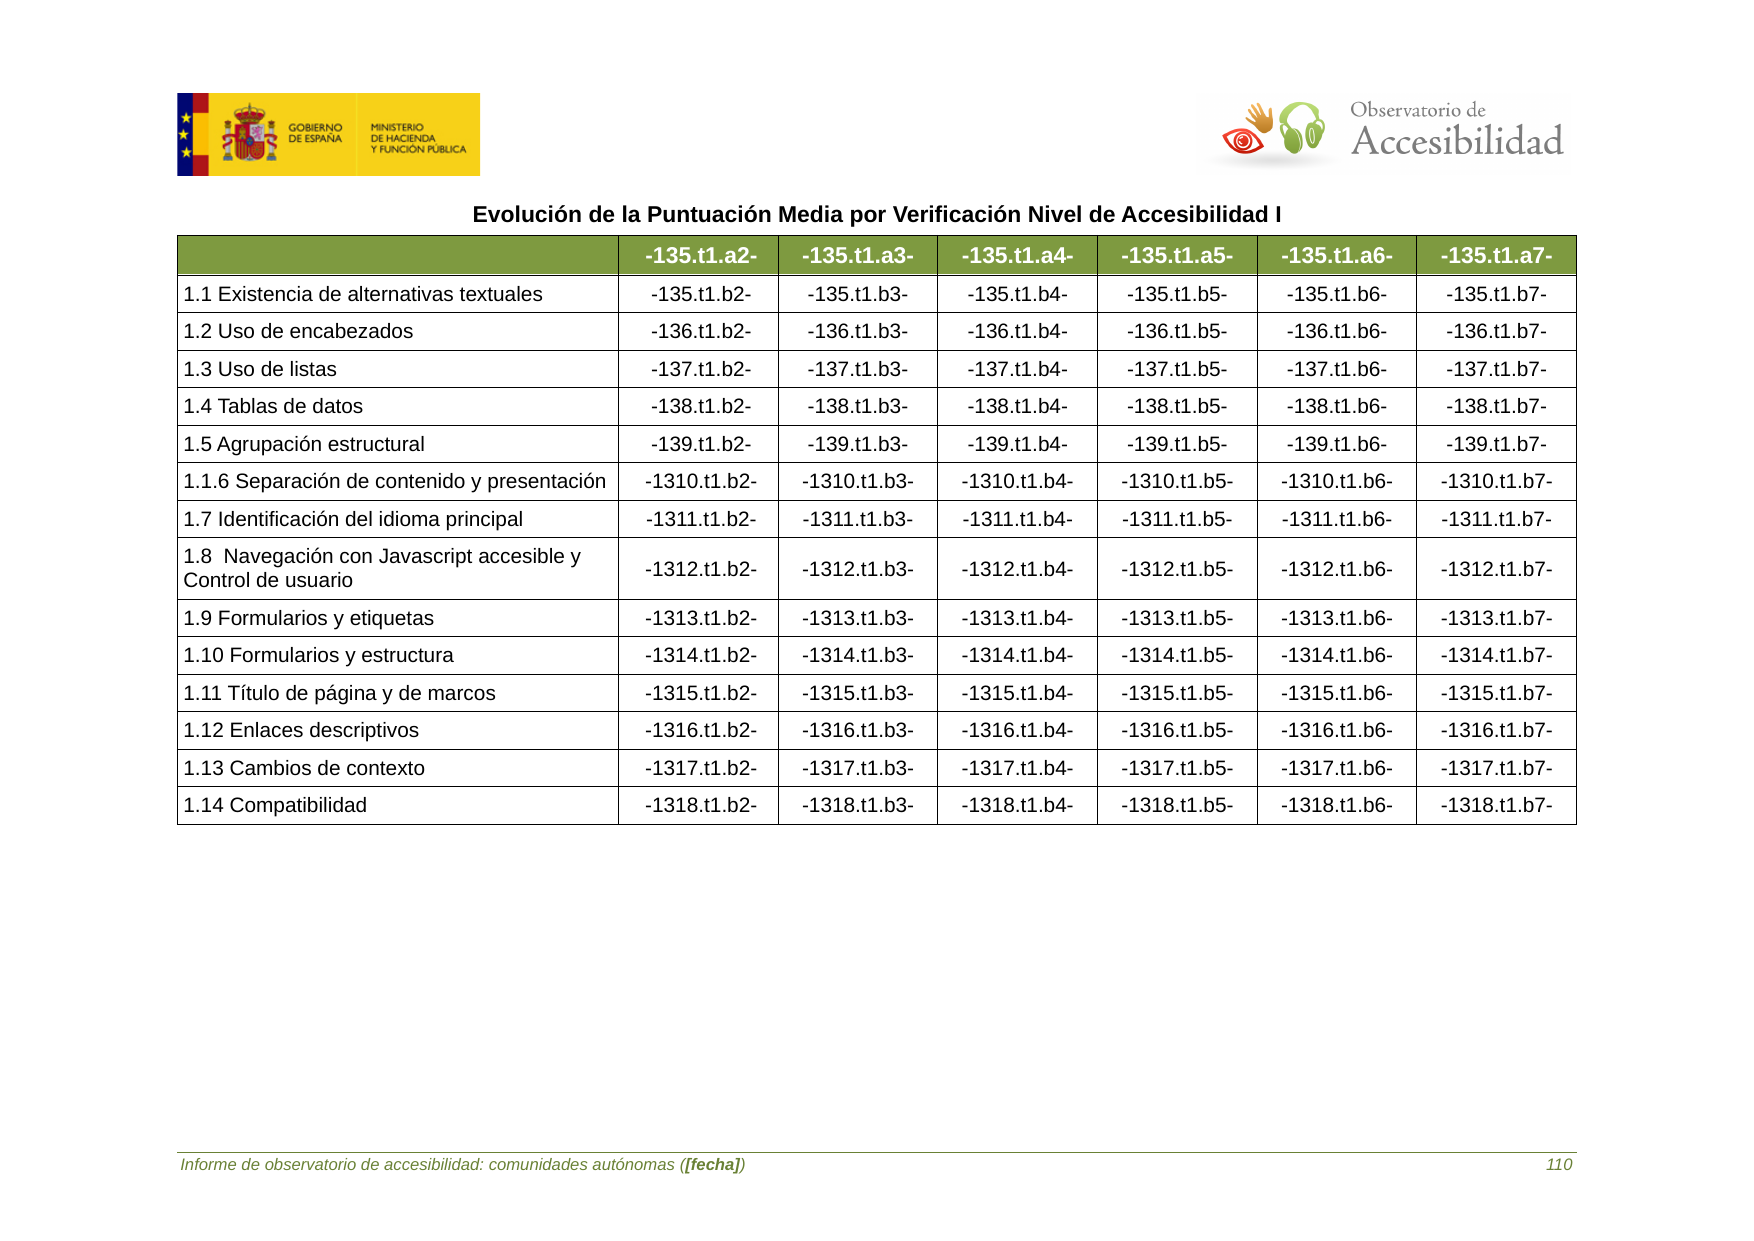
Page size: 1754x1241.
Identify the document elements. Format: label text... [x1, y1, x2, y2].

table_cell -139.t1.b4- [938, 426, 1097, 462]
table_cell -1313.t1.b5- [1098, 600, 1257, 636]
table_cell -136.t1.b3- [779, 313, 937, 349]
table_cell -139.t1.b5- [1098, 426, 1257, 462]
table_cell -1315.t1.b4- [938, 675, 1097, 711]
table_cell -1317.t1.b6- [1258, 750, 1416, 786]
table_cell -1318.t1.b5- [1098, 787, 1257, 823]
table_cell 1.5 Agrupación estructural [178, 426, 618, 462]
table_cell -1317.t1.b3- [779, 750, 937, 786]
table_cell 1.11 Título de página y de marcos [178, 675, 618, 711]
table_header -135.t1.a2- [619, 236, 778, 274]
table_header -135.t1.a3- [779, 236, 937, 274]
table_cell -139.t1.b7- [1417, 426, 1576, 462]
table_cell -136.t1.b6- [1258, 313, 1416, 349]
table_header -135.t1.a4- [938, 236, 1097, 274]
table_cell -137.t1.b2- [619, 351, 778, 387]
table_cell -1314.t1.b2- [619, 637, 778, 673]
table_cell -1318.t1.b3- [779, 787, 937, 823]
table_cell -1317.t1.b7- [1417, 750, 1576, 786]
table_header -135.t1.a5- [1098, 236, 1257, 274]
table_cell 1.1 Existencia de alternativas textuales [178, 276, 618, 312]
table_cell 1.4 Tablas de datos [178, 388, 618, 424]
table_cell -1316.t1.b6- [1258, 712, 1416, 748]
table_cell -1313.t1.b7- [1417, 600, 1576, 636]
table_cell -1312.t1.b2- [619, 538, 778, 598]
table_header -135.t1.a6- [1258, 236, 1416, 274]
table_cell -1313.t1.b3- [779, 600, 937, 636]
table_cell -1314.t1.b3- [779, 637, 937, 673]
table_cell 1.14 Compatibilidad [178, 787, 618, 823]
table_cell -1315.t1.b6- [1258, 675, 1416, 711]
table_cell 1.10 Formularios y estructura [178, 637, 618, 673]
table_cell -1314.t1.b6- [1258, 637, 1416, 673]
table_cell 1.8 Navegación con Javascript accesible y Control de usuario [178, 538, 618, 598]
table_cell -1314.t1.b4- [938, 637, 1097, 673]
table_cell -1315.t1.b2- [619, 675, 778, 711]
table_cell -1313.t1.b6- [1258, 600, 1416, 636]
table_cell -1318.t1.b2- [619, 787, 778, 823]
table_cell -139.t1.b6- [1258, 426, 1416, 462]
table_cell -1310.t1.b2- [619, 463, 778, 499]
table_cell -1316.t1.b4- [938, 712, 1097, 748]
table_header [178, 236, 618, 274]
table_cell 1.7 Identificación del idioma principal [178, 501, 618, 537]
table_cell -1312.t1.b7- [1417, 538, 1576, 598]
table_cell -138.t1.b4- [938, 388, 1097, 424]
table_cell -1318.t1.b4- [938, 787, 1097, 823]
table_cell -1310.t1.b5- [1098, 463, 1257, 499]
table_cell -1311.t1.b4- [938, 501, 1097, 537]
table_cell -138.t1.b3- [779, 388, 937, 424]
table_cell -137.t1.b5- [1098, 351, 1257, 387]
table_cell -135.t1.b7- [1417, 276, 1576, 312]
table_cell -138.t1.b7- [1417, 388, 1576, 424]
table_cell -1311.t1.b6- [1258, 501, 1416, 537]
picture [1196, 93, 1572, 175]
table_cell -136.t1.b5- [1098, 313, 1257, 349]
table_cell -135.t1.b4- [938, 276, 1097, 312]
table_cell -135.t1.b5- [1098, 276, 1257, 312]
table_cell -1318.t1.b7- [1417, 787, 1576, 823]
table_cell -135.t1.b6- [1258, 276, 1416, 312]
table_cell -136.t1.b2- [619, 313, 778, 349]
table_cell -1310.t1.b3- [779, 463, 937, 499]
table_cell -1317.t1.b4- [938, 750, 1097, 786]
table_cell 1.1.6 Separación de contenido y presentación [178, 463, 618, 499]
table_cell 1.13 Cambios de contexto [178, 750, 618, 786]
table_cell -1315.t1.b7- [1417, 675, 1576, 711]
table_cell -138.t1.b2- [619, 388, 778, 424]
table_cell -1311.t1.b5- [1098, 501, 1257, 537]
table_cell -1310.t1.b4- [938, 463, 1097, 499]
table_cell 1.2 Uso de encabezados [178, 313, 618, 349]
picture [177, 93, 481, 176]
table_cell 1.3 Uso de listas [178, 351, 618, 387]
table_cell -1316.t1.b5- [1098, 712, 1257, 748]
table_cell -137.t1.b7- [1417, 351, 1576, 387]
text Evolución de la Puntuación Media por Verificación Nivel de Accesibilidad I [177, 201, 1577, 227]
table_cell -138.t1.b5- [1098, 388, 1257, 424]
table_cell 1.12 Enlaces descriptivos [178, 712, 618, 748]
table_cell -137.t1.b3- [779, 351, 937, 387]
table_cell -1317.t1.b5- [1098, 750, 1257, 786]
table_cell -1311.t1.b2- [619, 501, 778, 537]
table_cell -1310.t1.b7- [1417, 463, 1576, 499]
table_cell -1314.t1.b5- [1098, 637, 1257, 673]
table_cell -1315.t1.b3- [779, 675, 937, 711]
table_cell -1313.t1.b2- [619, 600, 778, 636]
table_cell -135.t1.b2- [619, 276, 778, 312]
table_cell -1316.t1.b2- [619, 712, 778, 748]
table_cell -1310.t1.b6- [1258, 463, 1416, 499]
table_cell -138.t1.b6- [1258, 388, 1416, 424]
table_cell -136.t1.b7- [1417, 313, 1576, 349]
table_cell -139.t1.b3- [779, 426, 937, 462]
table_cell -1312.t1.b6- [1258, 538, 1416, 598]
table_cell -1318.t1.b6- [1258, 787, 1416, 823]
table_header -135.t1.a7- [1417, 236, 1576, 274]
table_cell -1315.t1.b5- [1098, 675, 1257, 711]
table_cell -136.t1.b4- [938, 313, 1097, 349]
table_cell -1312.t1.b3- [779, 538, 937, 598]
table_cell -1316.t1.b7- [1417, 712, 1576, 748]
table_cell -135.t1.b3- [779, 276, 937, 312]
table_cell -1317.t1.b2- [619, 750, 778, 786]
table_cell -1313.t1.b4- [938, 600, 1097, 636]
table_cell -1312.t1.b4- [938, 538, 1097, 598]
table_cell -1312.t1.b5- [1098, 538, 1257, 598]
table_cell -1311.t1.b3- [779, 501, 937, 537]
table_cell -137.t1.b6- [1258, 351, 1416, 387]
table_cell -139.t1.b2- [619, 426, 778, 462]
table_cell -1314.t1.b7- [1417, 637, 1576, 673]
table_cell -137.t1.b4- [938, 351, 1097, 387]
table_cell 1.9 Formularios y etiquetas [178, 600, 618, 636]
table_cell -1316.t1.b3- [779, 712, 937, 748]
table_cell -1311.t1.b7- [1417, 501, 1576, 537]
